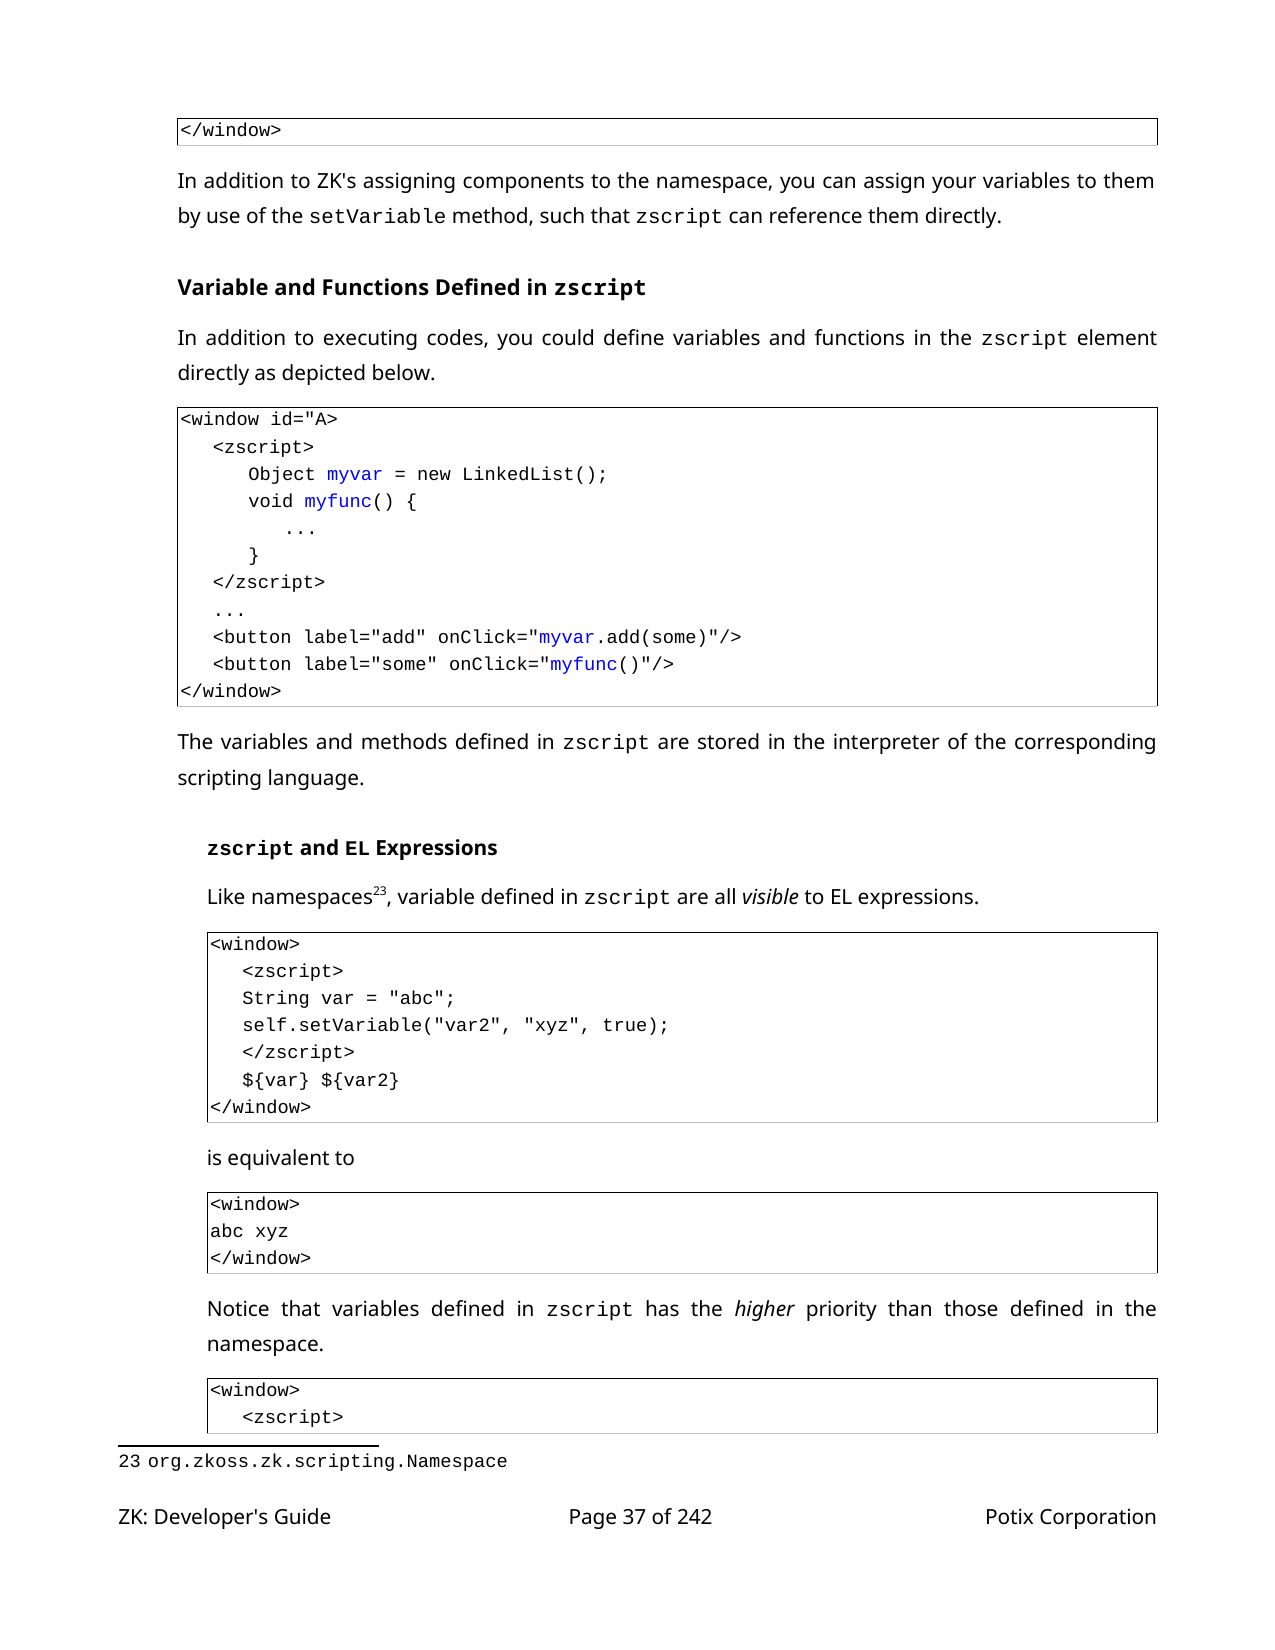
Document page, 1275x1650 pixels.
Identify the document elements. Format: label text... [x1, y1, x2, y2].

text </zscript> [208, 1040, 1157, 1065]
text is equivalent to [207, 1143, 1157, 1171]
text <window> [208, 1379, 1157, 1402]
text ... [178, 516, 1157, 540]
text </window> [178, 119, 1157, 145]
text <button label="add" onClick="myvar.add(some)"/> [178, 625, 1157, 649]
text </window> [178, 679, 1157, 706]
text Object myvar = new LinkedList(); [178, 462, 1157, 486]
text </window> [208, 1246, 1157, 1273]
text <zscript> [208, 959, 1157, 983]
text <window> [208, 933, 1157, 956]
text In addition to executing codes, you could define variables and functions in the zscript element directly as depicted below. [177, 323, 1157, 387]
text abc xyz [208, 1219, 1157, 1243]
text self.setVariable("var2", "xyz", true); [208, 1013, 1157, 1037]
text <zscript> [178, 434, 1157, 459]
subtitle Variable and Functions Defined in zscript [177, 272, 1157, 302]
text In addition to ZK's assigning components to the namespace, you can assign your variables to them by use of the setVariable method, such that zscript can reference them directly. [177, 166, 1157, 230]
text org.zkoss.zk.scripting.Namespace [118, 1452, 1157, 1473]
text </zscript> [178, 570, 1157, 595]
text The variables and methods defined in zscript are stored in the interpreter of the corresponding scripting language. [177, 727, 1157, 791]
text Notice that variables defined in zscript has the higher priority than those defined in the namespace. [207, 1294, 1157, 1358]
text String var = "abc"; [208, 986, 1157, 1010]
text ... [178, 598, 1157, 622]
text } [178, 543, 1157, 567]
text <button label="some" onClick="myfunc()"/> [178, 652, 1157, 676]
text <zscript> [208, 1405, 1157, 1433]
text void myfunc() { [178, 489, 1157, 513]
text ${var} ${var2} [208, 1068, 1157, 1092]
text </window> [208, 1095, 1157, 1122]
subtitle zscript and EL Expressions [207, 833, 1157, 862]
text Like namespaces, variable defined in zscript are all visible to EL expressions. [207, 882, 1157, 911]
text <window id="A> [178, 408, 1157, 432]
text <window> [208, 1193, 1157, 1216]
